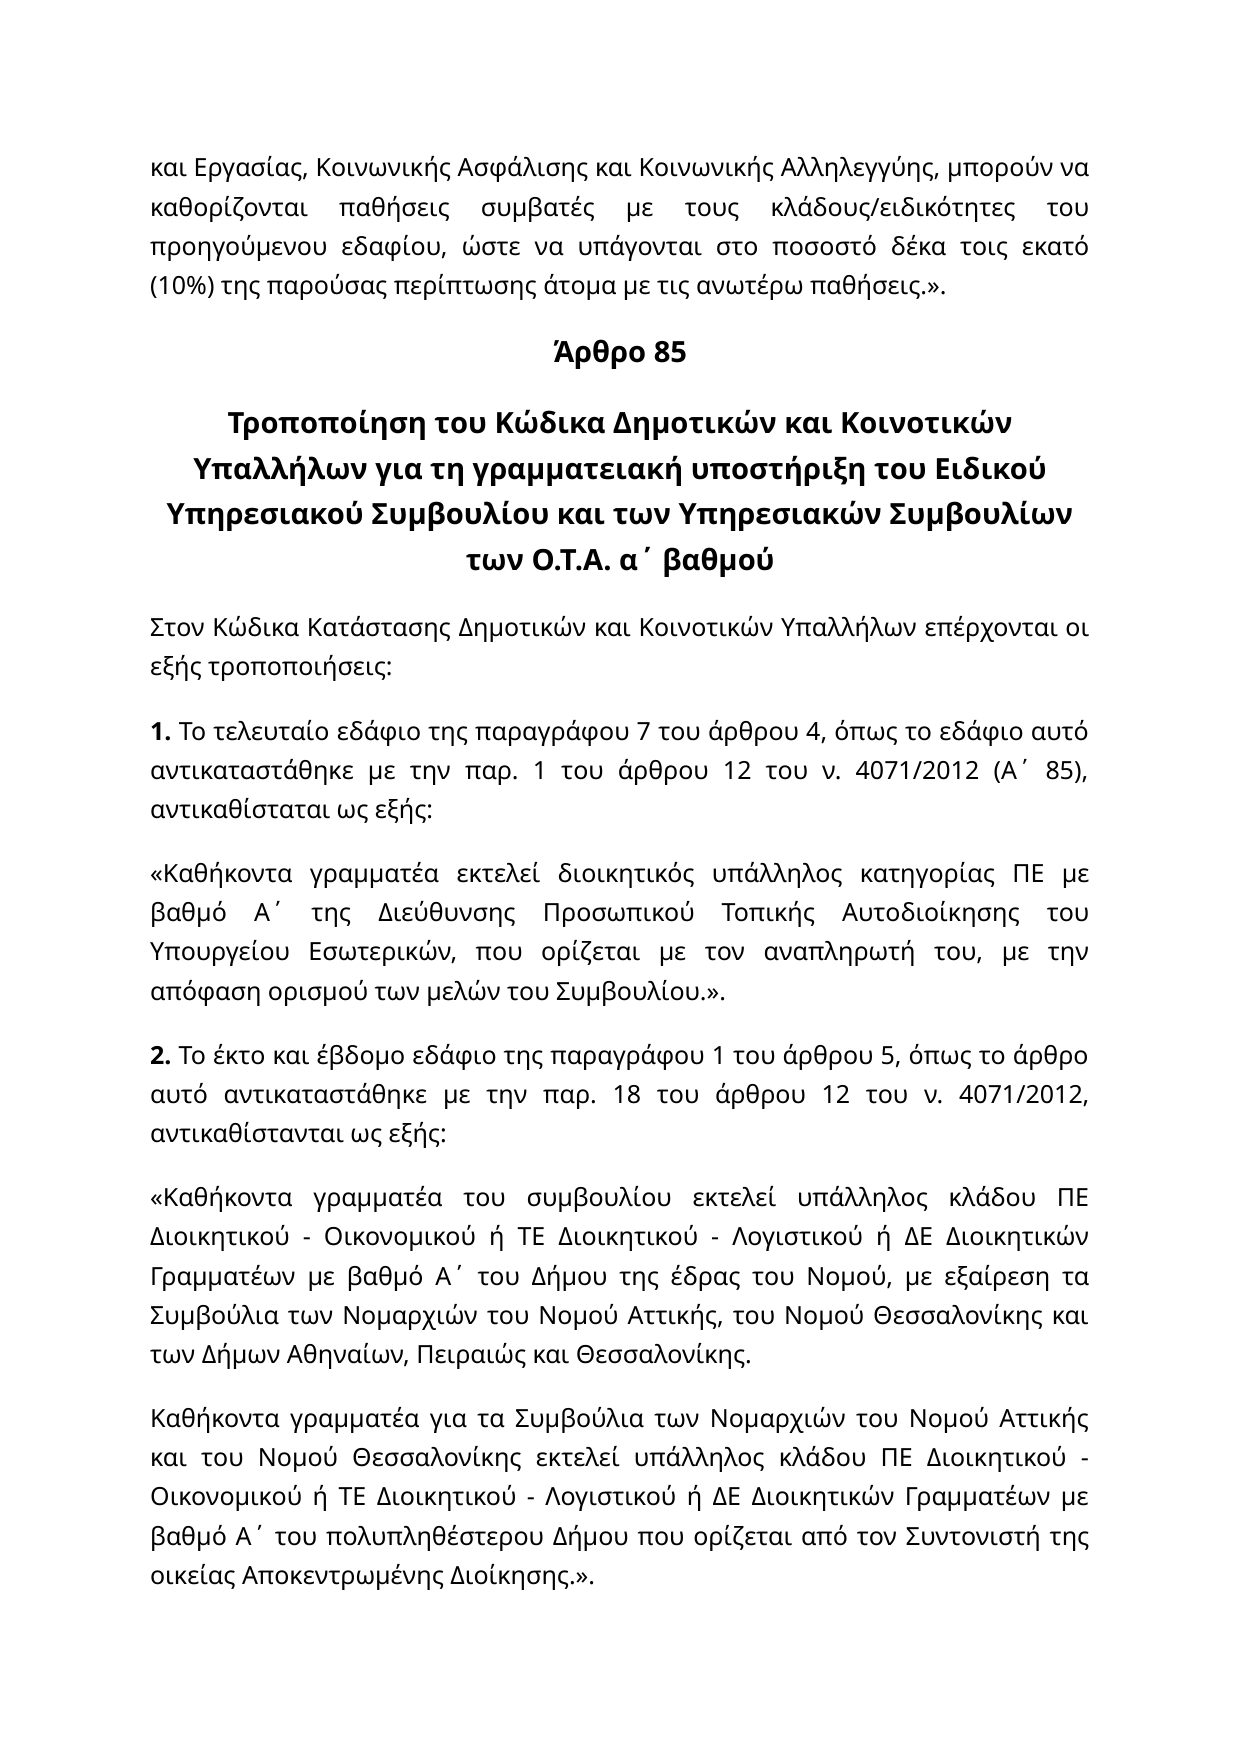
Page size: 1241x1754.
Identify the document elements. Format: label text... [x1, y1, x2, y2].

subtitle Τροποποίηση του Κώδικα Δημοτικών και Κοινοτικών Υπαλλήλων για τη γραμματειακή υποστήριξη του Ειδικού Υπηρεσιακού Συμβουλίου και των Υπηρεσιακών Συμβουλίων των Ο.Τ.Α. α΄ βαθμού [150, 402, 1090, 579]
text «Καθήκοντα γραμματέα εκτελεί διοικητικός υπάλληλος κατηγορίας ΠΕ με βαθμό Α΄ της Διεύθυνσης Προσωπικού Τοπικής Αυτοδιοίκησης του Υπουργείου Εσωτερικών, που ορίζεται με τον αναπληρωτή του, με την απόφαση ορισμού των μελών του Συμβουλίου.». [150, 856, 1090, 1007]
text 2. Το έκτο και έβδομο εδάφιο της παραγράφου 1 του άρθρου 5, όπως το άρθρο αυτό αντικαταστάθηκε με την παρ. 18 του άρθρου 12 του ν. 4071/2012, αντικαθίστανται ως εξής: [150, 1037, 1090, 1150]
text 1. Το τελευταίο εδάφιο της παραγράφου 7 του άρθρου 4, όπως το εδάφιο αυτό αντικαταστάθηκε με την παρ. 1 του άρθρου 12 του ν. 4071/2012 (Α΄ 85), αντικαθίσταται ως εξής: [150, 713, 1090, 826]
subtitle Άρθρο 85 [150, 332, 1090, 371]
text και Εργασίας, Κοινωνικής Ασφάλισης και Κοινωνικής Αλληλεγγύης, μπορούν να καθορίζονται παθήσεις συμβατές με τους κλάδους/ειδικότητες του προηγούμενου εδαφίου, ώστε να υπάγονται στο ποσοστό δέκα τοις εκατό (10%) της παρούσας περίπτωσης άτομα με τις ανωτέρω παθήσεις.». [150, 150, 1090, 302]
text Στον Κώδικα Κατάστασης Δημοτικών και Κοινοτικών Υπαλλήλων επέρχονται οι εξής τροποποιήσεις: [150, 610, 1090, 683]
text «Καθήκοντα γραμματέα του συμβουλίου εκτελεί υπάλληλος κλάδου ΠΕ Διοικητικού - Οικονομικού ή ΤΕ Διοικητικού - Λογιστικού ή ΔΕ Διοικητικών Γραμματέων με βαθμό Α΄ του Δήμου της έδρας του Νομού, με εξαίρεση τα Συμβούλια των Νομαρχιών του Νομού Αττικής, του Νομού Θεσσαλονίκης και των Δήμων Αθηναίων, Πειραιώς και Θεσσαλονίκης. [150, 1180, 1090, 1371]
text Καθήκοντα γραμματέα για τα Συμβούλια των Νομαρχιών του Νομού Αττικής και του Νομού Θεσσαλονίκης εκτελεί υπάλληλος κλάδου ΠΕ Διοικητικού - Οικονομικού ή ΤΕ Διοικητικού - Λογιστικού ή ΔΕ Διοικητικών Γραμματέων με βαθμό Α΄ του πολυπληθέστερου Δήμου που ορίζεται από τον Συντονιστή της οικείας Αποκεντρωμένης Διοίκησης.». [150, 1401, 1090, 1591]
